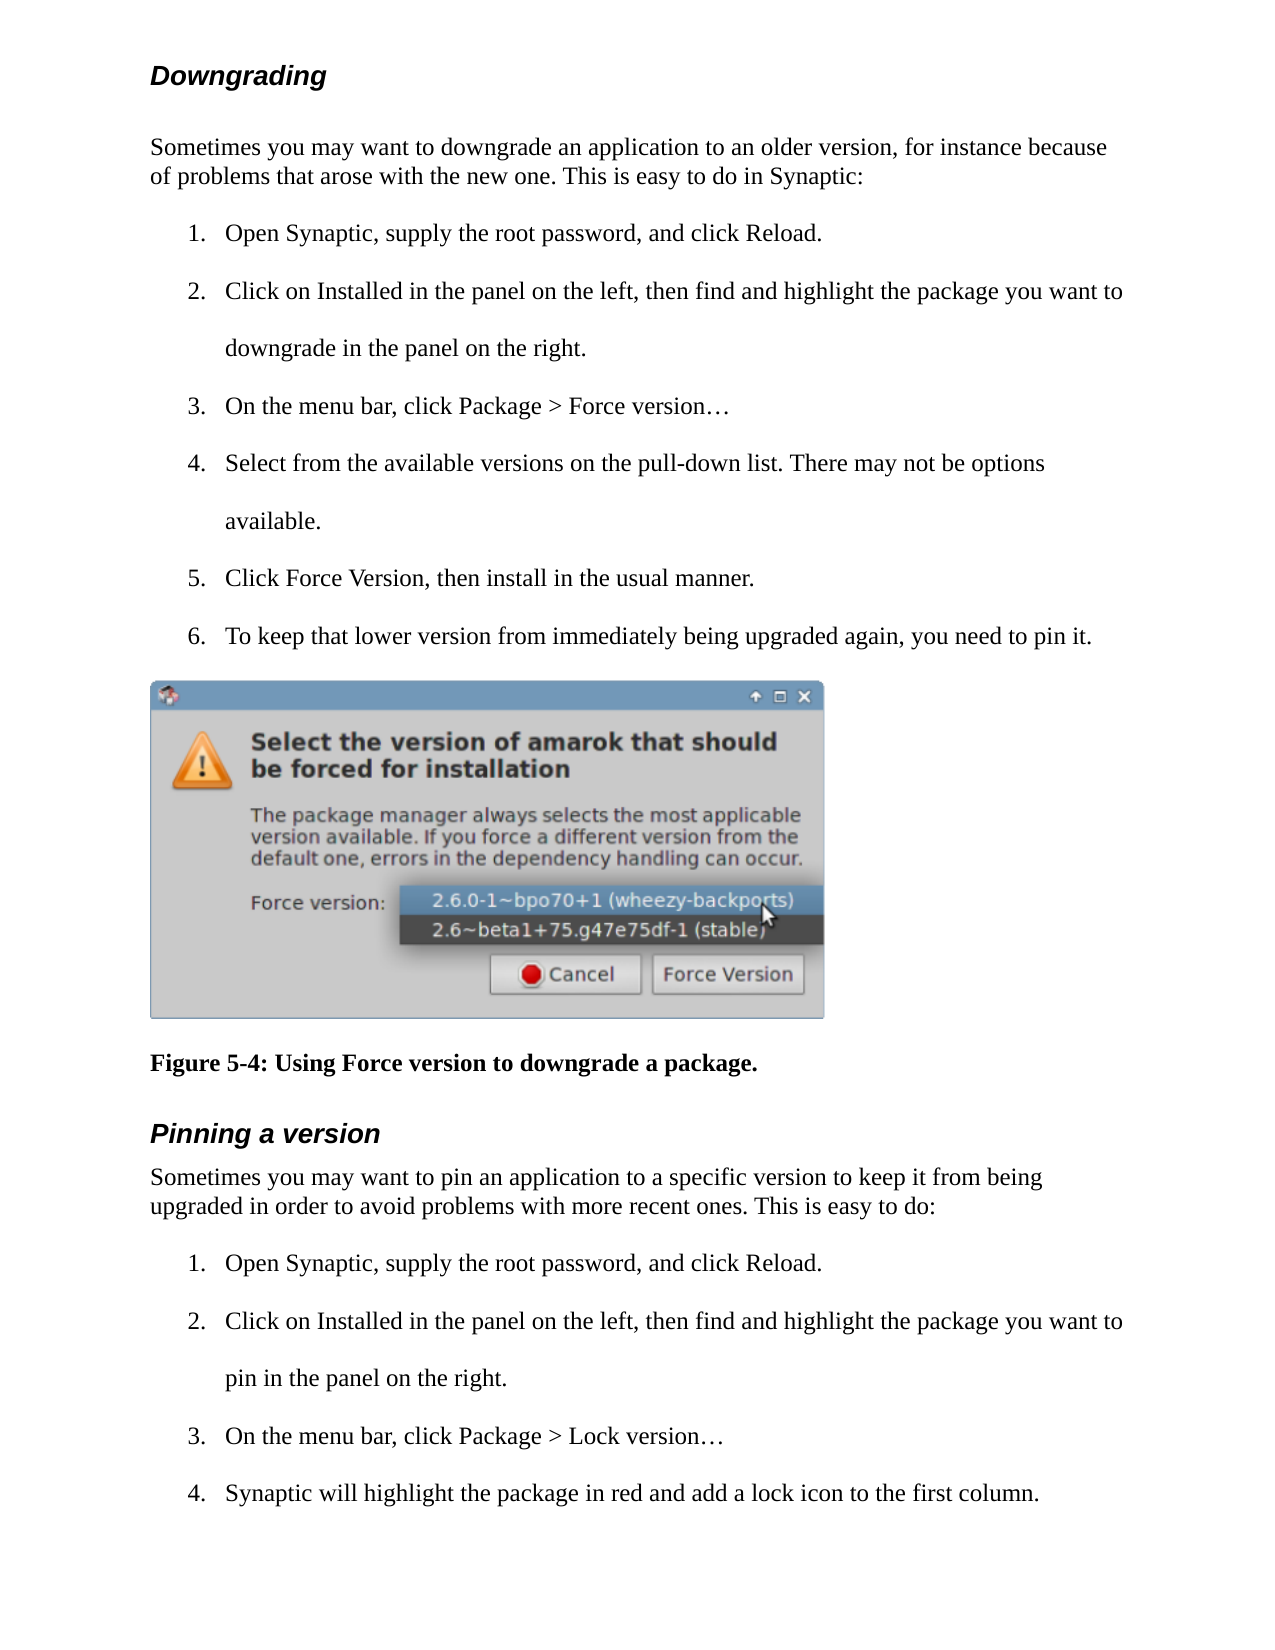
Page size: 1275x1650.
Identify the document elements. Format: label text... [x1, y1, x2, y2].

list Click on Installed in the panel on the left, then find and highlight the package you want to downgrade in the panel on the right. [187, 276, 1125, 362]
text Figure 5-4: Using Force version to downgrade a package. [150, 1048, 1125, 1076]
list On the menu bar, click Package > Force version… [187, 391, 1125, 420]
picture [150, 678, 826, 1019]
subtitle Downgrading [150, 59, 1125, 91]
list Open Synaptic, supply the root password, and click Reload. [187, 1248, 1125, 1277]
list Click on Installed in the panel on the left, then find and highlight the package you want to pin in the panel on the right. [187, 1306, 1125, 1392]
list To keep that lower version from immediately being upgraded again, you need to pin it. [187, 621, 1125, 650]
list On the menu bar, click Package > Lock version… [187, 1421, 1125, 1449]
text Sometimes you may want to downgrade an application to an older version, for instance because of problems that arose with the new one. This is easy to do in Synaptic: [150, 132, 1125, 190]
list Click Force Version, then install in the usual manner. [187, 563, 1125, 592]
list Open Synaptic, supply the root password, and click Reload. [187, 218, 1125, 247]
text Sometimes you may want to pin an application to a specific version to keep it from being upgraded in order to avoid problems with more recent ones. This is easy to do: [150, 1162, 1125, 1219]
list Synaptic will highlight the package in red and add a lock icon to the first column. [187, 1478, 1125, 1507]
list Select from the available versions on the pull-down list. There may not be options available. [187, 448, 1125, 535]
subtitle Pinning a version [150, 1118, 1125, 1149]
